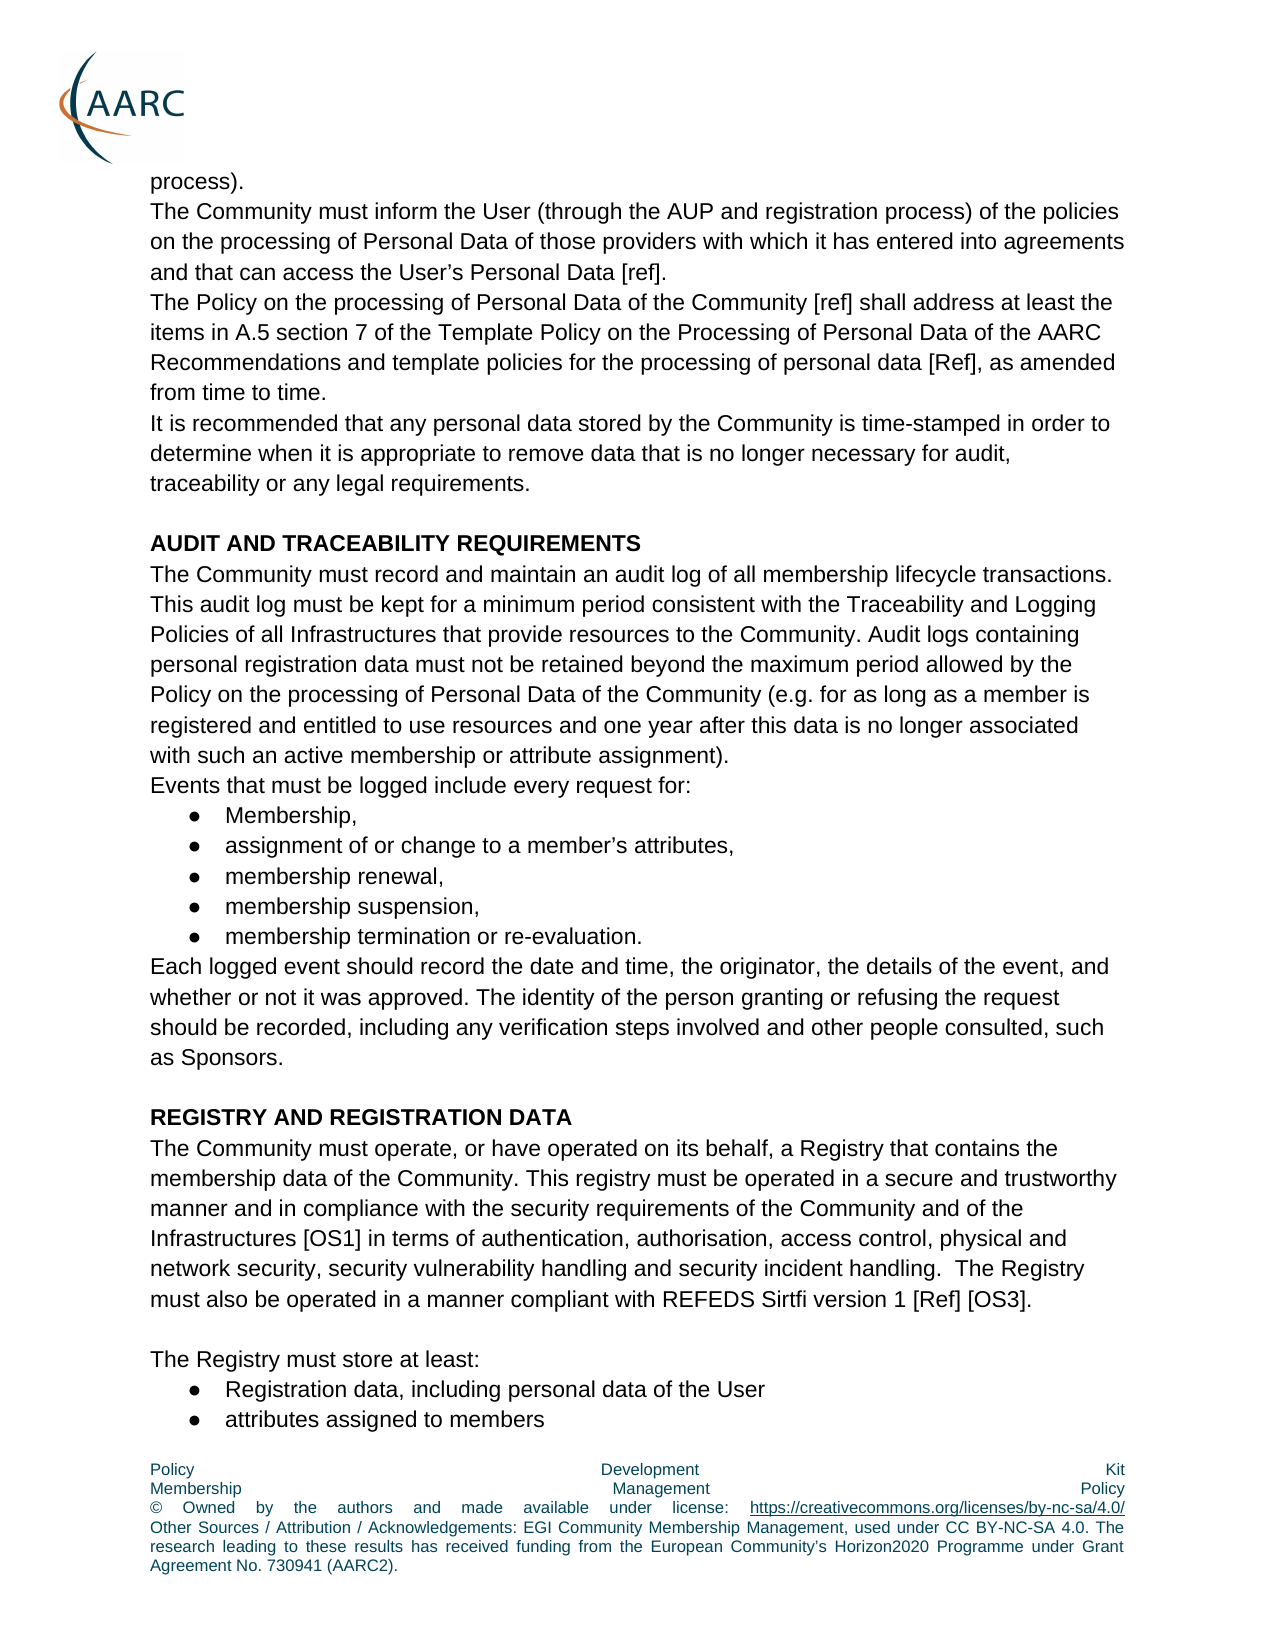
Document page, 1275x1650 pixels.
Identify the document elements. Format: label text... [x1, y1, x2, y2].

text Each logged event should record the date and time, the originator, the details of the event, and whether or not it was approved. The identity of the person granting or refusing the request should be recorded, including any verification steps involved and other people consulted, such as Sponsors. [150, 953, 1125, 1070]
picture [303, 1561, 309, 1568]
picture [167, 93, 184, 114]
list Membership, [187, 802, 1125, 829]
list membership renewal, [187, 863, 1125, 889]
list assignment of or change to a member’s attributes, [187, 832, 1125, 859]
text The Community must record and maintain an audit log of all membership lifecycle transactions. This audit log must be kept for a minimum period consistent with the Traceability and Logging Policies of all Infrastructures that provide resources to the Community. Audit logs containing personal registration data must not be retained beyond the maximum period allowed by the Policy on the processing of Personal Data of the Community (e.g. for as long as a member is registered and entitled to use resources and one year after this data is no longer associated with such an active membership or attribute assignment). Events that must be logged include every request for: [150, 561, 1125, 798]
picture [59, 51, 184, 164]
picture [802, 1541, 808, 1550]
picture [951, 1504, 957, 1514]
picture [1064, 1524, 1070, 1533]
picture [759, 1502, 764, 1511]
picture [914, 1504, 920, 1513]
list attributes assigned to members [187, 1406, 1125, 1433]
text The Community must operate, or have operated on its behalf, a Registry that contains the membership data of the Community. This registry must be operated in a secure and trustworthy manner and in compliance with the security requirements of the Community and of the Infrastructures [OS1] in terms of authentication, authorisation, access control, physical and network security, security vulnerability handling and security incident handling. The Registry must also be operated in a manner compliant with REFEDS Sirtfi version 1 [Ref] [OS3]. The Registry must store at least: [150, 1134, 1125, 1372]
list Registration data, including personal data of the User [187, 1376, 1125, 1403]
picture [964, 1543, 970, 1555]
text REGISTRY AND REGISTRATION DATA [150, 1104, 1125, 1131]
picture [913, 1540, 918, 1549]
list membership termination or re-evaluation. [187, 923, 1125, 949]
picture [412, 1540, 418, 1552]
list membership suspension, [187, 893, 1125, 919]
picture [976, 1522, 985, 1533]
text process). The Community must inform the User (through the AUP and registration process) of the policies on the processing of Personal Data of those providers with which it has entered into agreements and that can access the User’s Personal Data [ref]. The Policy on the processing of Personal Data of the Community [ref] shall address at least the items in A.5 section 7 of the Template Policy on the Processing of Personal Data of the AARC Recommendations and template policies for the processing of personal data [Ref], as amended from time to time. It is recommended that any personal data stored by the Community is time-stamped in order to determine when it is appropriate to remove data that is no longer necessary for audit, traceability or any legal requirements. [150, 150, 1125, 496]
text AUDIT AND TRACEABILITY REQUIREMENTS [150, 530, 1125, 557]
picture [433, 1501, 439, 1513]
picture [1042, 1543, 1048, 1552]
picture [751, 1501, 757, 1513]
picture [355, 1560, 362, 1571]
picture [287, 1522, 292, 1531]
picture [629, 1501, 635, 1513]
picture [719, 1521, 725, 1533]
picture [937, 1541, 943, 1552]
picture [461, 1543, 468, 1549]
picture [246, 1540, 252, 1552]
picture [601, 1464, 607, 1475]
picture [907, 1524, 913, 1533]
picture [150, 1501, 162, 1513]
